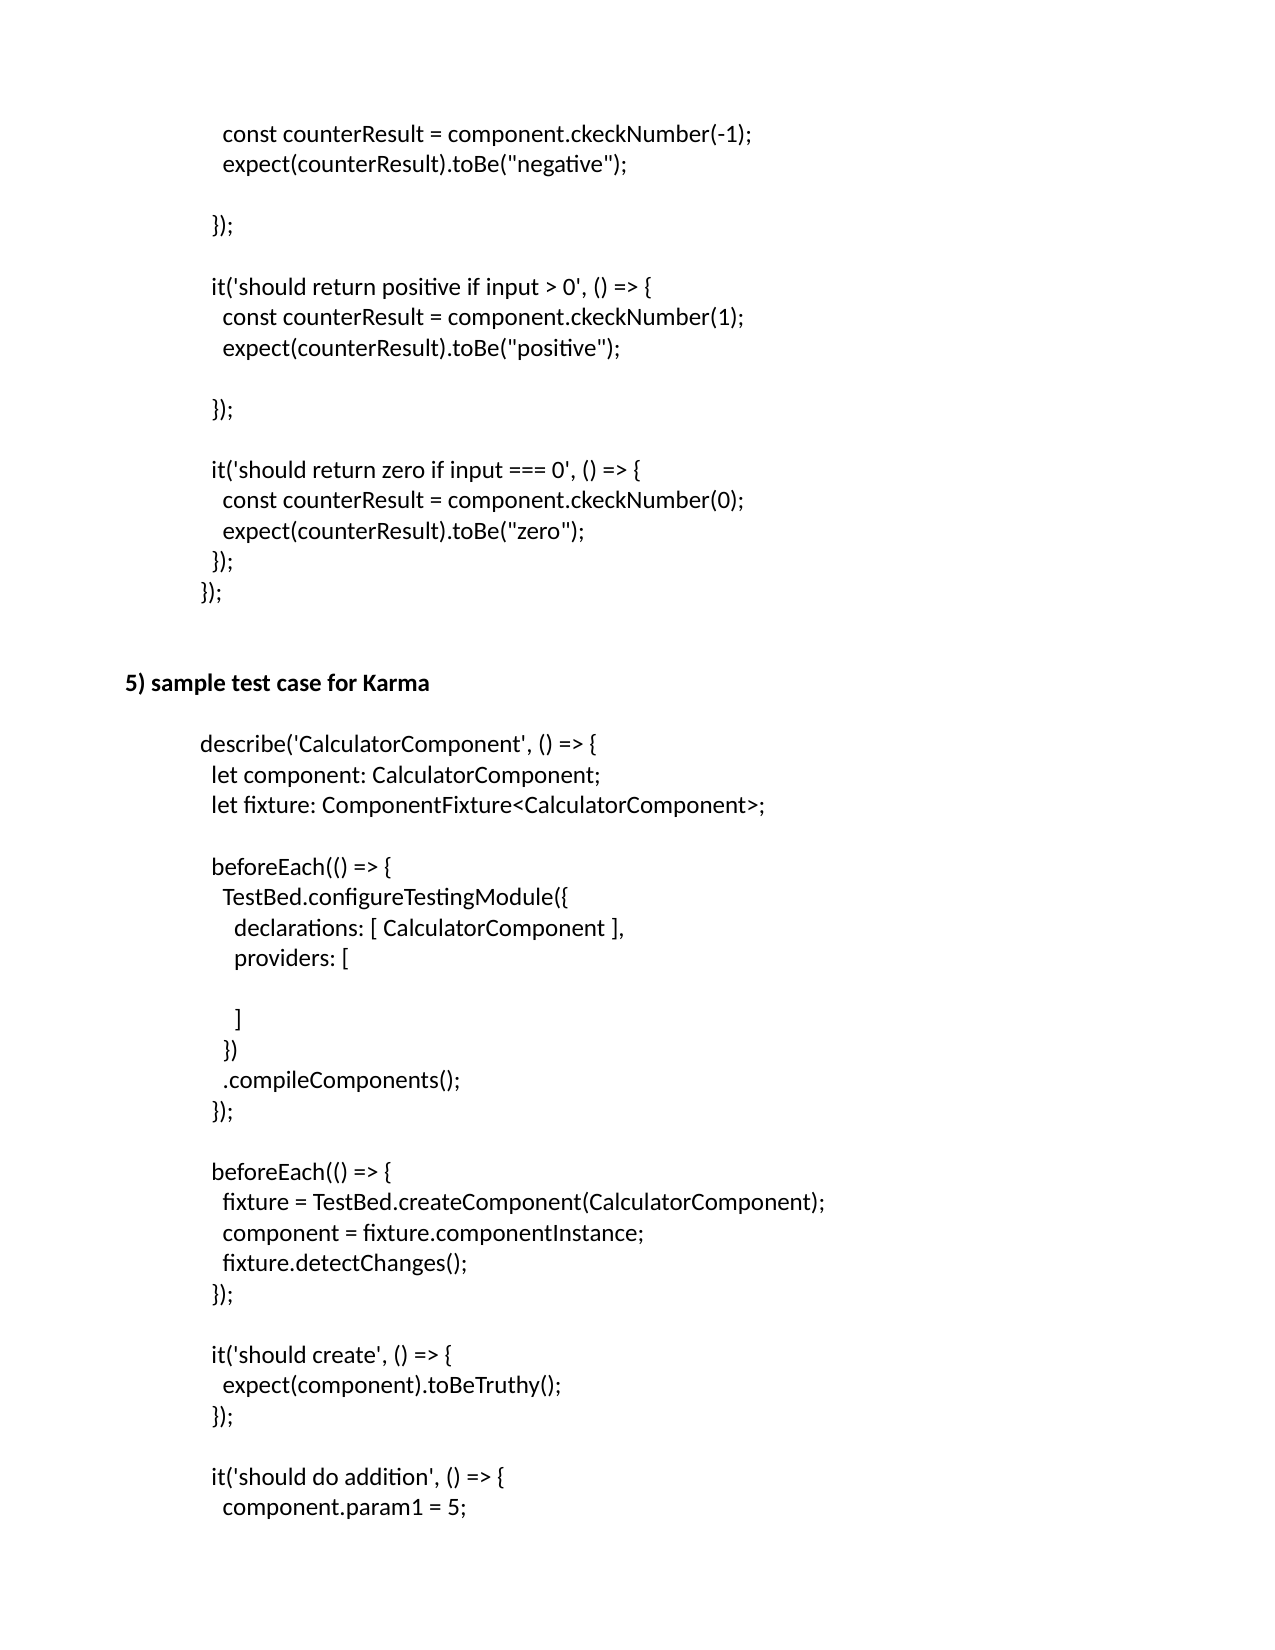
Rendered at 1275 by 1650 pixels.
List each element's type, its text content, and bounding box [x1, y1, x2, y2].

text expect(component).toBeTruthy(); [200, 1369, 1158, 1400]
text }); [200, 545, 1158, 576]
text fixture.detectChanges(); [200, 1247, 1158, 1278]
text ] [200, 1003, 1158, 1034]
text fixture = TestBed.createComponent(CalculatorComponent); [200, 1186, 1158, 1217]
text }); [200, 576, 1158, 606]
text it('should do addition', () => { [200, 1461, 1158, 1492]
text providers: [ [200, 942, 1158, 973]
text }); [200, 1095, 1158, 1125]
text let fixture: ComponentFixture<CalculatorComponent>; [200, 789, 1158, 820]
text .compileComponents(); [200, 1064, 1158, 1095]
text component = fixture.componentInstance; [200, 1217, 1158, 1247]
text describe('CalculatorComponent', () => { [200, 728, 1158, 759]
text component.param1 = 5; [200, 1492, 1158, 1522]
text const counterResult = component.ckeckNumber(1); [200, 301, 1158, 332]
text expect(counterResult).toBe("zero"); [200, 515, 1158, 545]
text }) [200, 1034, 1158, 1064]
text const counterResult = component.ckeckNumber(0); [200, 484, 1158, 515]
text let component: CalculatorComponent; [200, 759, 1158, 789]
text TestBed.configureTestingModule({ [200, 881, 1158, 912]
text it('should return zero if input === 0', () => { [200, 454, 1158, 484]
text expect(counterResult).toBe("negative"); [200, 149, 1158, 179]
text declarations: [ CalculatorComponent ], [200, 912, 1158, 942]
text }); [200, 1400, 1158, 1431]
text 5) sample test case for Karma [125, 667, 1158, 698]
text }); [200, 210, 1158, 240]
text beforeEach(() => { [200, 851, 1158, 881]
text it('should create', () => { [200, 1339, 1158, 1369]
text expect(counterResult).toBe("positive"); [200, 332, 1158, 362]
text }); [200, 1278, 1158, 1308]
text beforeEach(() => { [200, 1156, 1158, 1186]
text it('should return positive if input > 0', () => { [200, 271, 1158, 301]
text const counterResult = component.ckeckNumber(-1); [200, 118, 1158, 149]
text }); [200, 393, 1158, 423]
